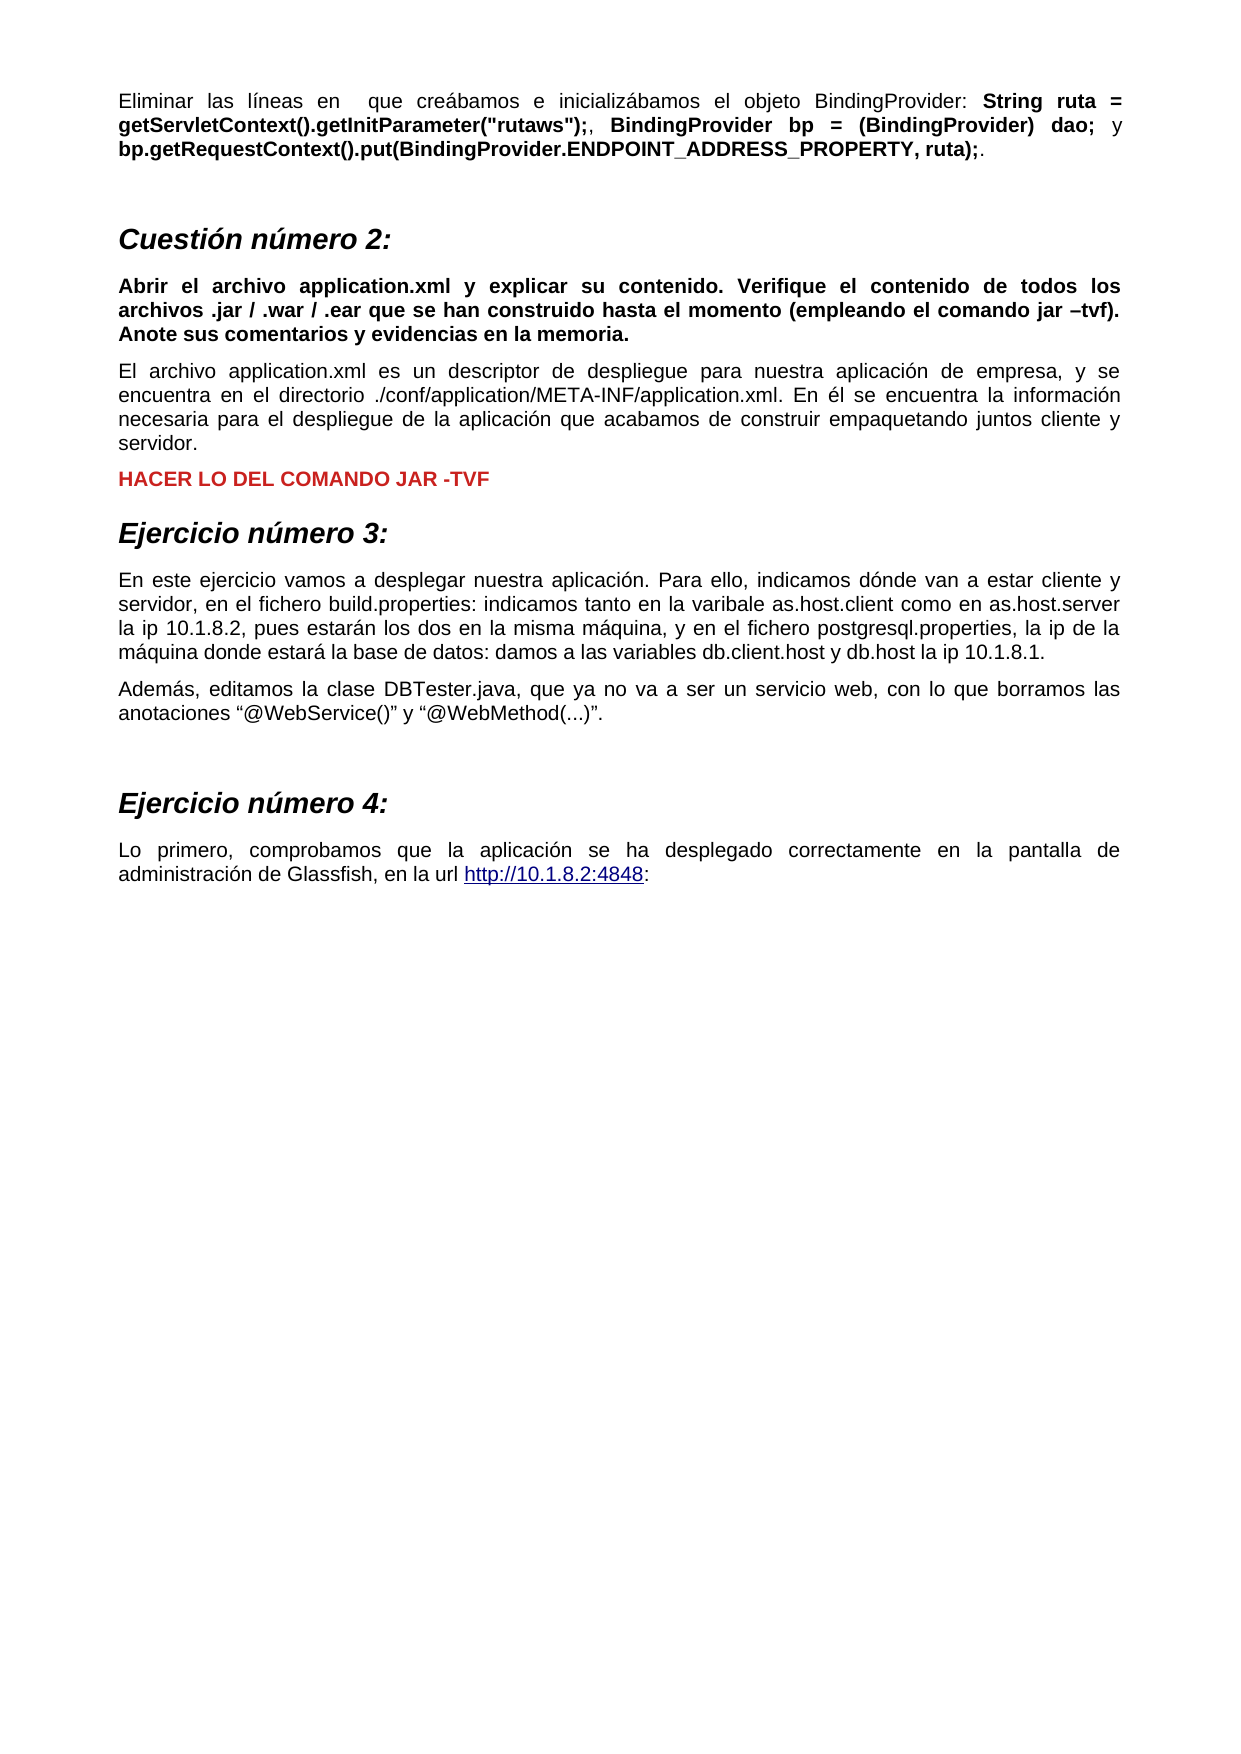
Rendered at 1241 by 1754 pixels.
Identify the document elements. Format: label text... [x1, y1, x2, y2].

text Eliminar las líneas en que creábamos e inicializábamos el objeto BindingProvider: String ruta = getServletContext().getInitParameter("rutaws");, BindingProvider bp = (BindingProvider) dao; y bp.getRequestContext().put(BindingProvider.ENDPOINT_ADDRESS_PROPERTY, ruta);. [118, 88, 1122, 160]
subtitle Además, editamos la clase DBTester.java, que ya no va a ser un servicio web, con lo que borramos las anotaciones “@WebService()” y “@WebMethod(...)”. [118, 676, 1122, 724]
subtitle Ejercicio número 3: [118, 516, 1122, 549]
text HACER LO DEL COMANDO JAR -TVF [118, 467, 1122, 491]
text Abrir el archivo application.xml y explicar su contenido. Verifique el contenido de todos los archivos .jar / .war / .ear que se han construido hasta el momento (empleando el comando jar –tvf). Anote sus comentarios y evidencias en la memoria. [118, 274, 1122, 346]
subtitle Lo primero, comprobamos que la aplicación se ha desplegado correctamente en la pantalla de administración de Glassfish, en la url http://10.1.8.2:4848: [118, 838, 1122, 886]
subtitle Cuestión número 2: [118, 222, 1122, 255]
subtitle Ejercicio número 4: [118, 786, 1122, 819]
subtitle En este ejercicio vamos a desplegar nuestra aplicación. Para ello, indicamos dónde van a estar cliente y servidor, en el fichero build.properties: indicamos tanto en la varibale as.host.client como en as.host.server la ip 10.1.8.2, pues estarán los dos en la misma máquina, y en el fichero postgresql.properties, la ip de la máquina donde estará la base de datos: damos a las variables db.client.host y db.host la ip 10.1.8.1. [118, 568, 1122, 664]
text El archivo application.xml es un descriptor de despliegue para nuestra aplicación de empresa, y se encuentra en el directorio ./conf/application/META-INF/application.xml. En él se encuentra la información necesaria para el despliegue de la aplicación que acabamos de construir empaquetando juntos cliente y servidor. [118, 358, 1122, 454]
